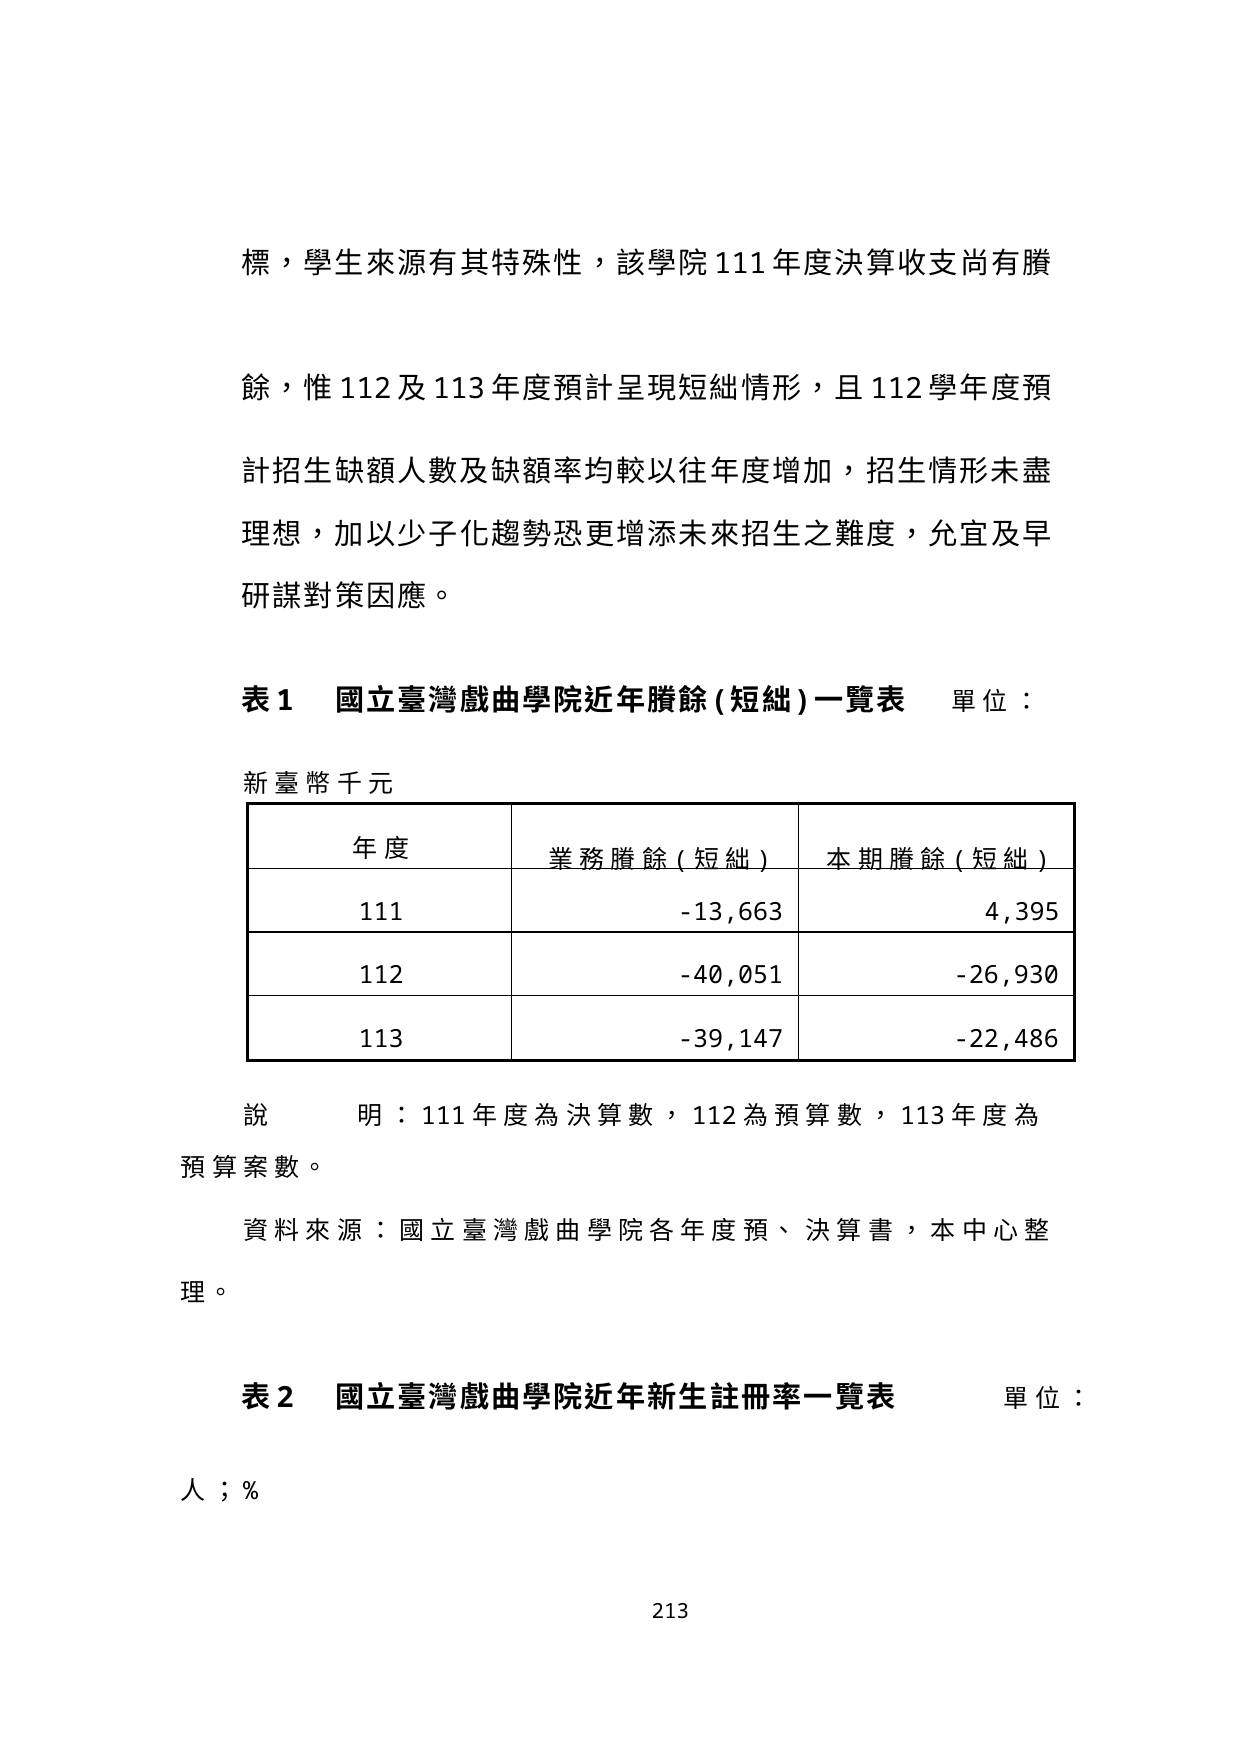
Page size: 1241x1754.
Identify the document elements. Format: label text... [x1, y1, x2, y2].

table_cell -13,663 [512, 869, 798, 931]
text 資料來源：國立臺灣戲曲學院各年度預、決算書，本中心整理。 [177, 1187, 1063, 1312]
table_cell 112 [249, 933, 511, 995]
text 說 明：111年度為決算數，112為預算數，113年度為預算案數。 [177, 1062, 1063, 1187]
table_header 年度 [249, 805, 511, 868]
text 表2 國立臺灣戲曲學院近年新生註冊率一覽表 單位：人；% [177, 1312, 1063, 1499]
table_cell -40,051 [512, 933, 798, 995]
table_cell -39,147 [512, 996, 798, 1058]
table_cell 113 [249, 996, 511, 1058]
text 表1 國立臺灣戲曲學院近年賸餘(短絀)一覽表 單位：新臺幣千元 [236, 615, 1063, 802]
table_cell 4,395 [799, 869, 1073, 931]
table_header 業務賸餘(短絀) [512, 805, 798, 868]
table_header 本期賸餘(短絀) [799, 805, 1073, 868]
table_cell -26,930 [799, 933, 1073, 995]
table_cell -22,486 [799, 996, 1073, 1058]
text 標，學生來源有其特殊性，該學院111年度決算收支尚有賸餘，惟112及113年度預計呈現短絀情形，且112學年度預計招生缺額人數及缺額率均較以往年度增加，招生情形未盡理想，加以少子化趨勢恐更增添未來招生之難度，允宜及早研謀對策因應。 [236, 177, 1063, 615]
table_cell 111 [249, 869, 511, 931]
